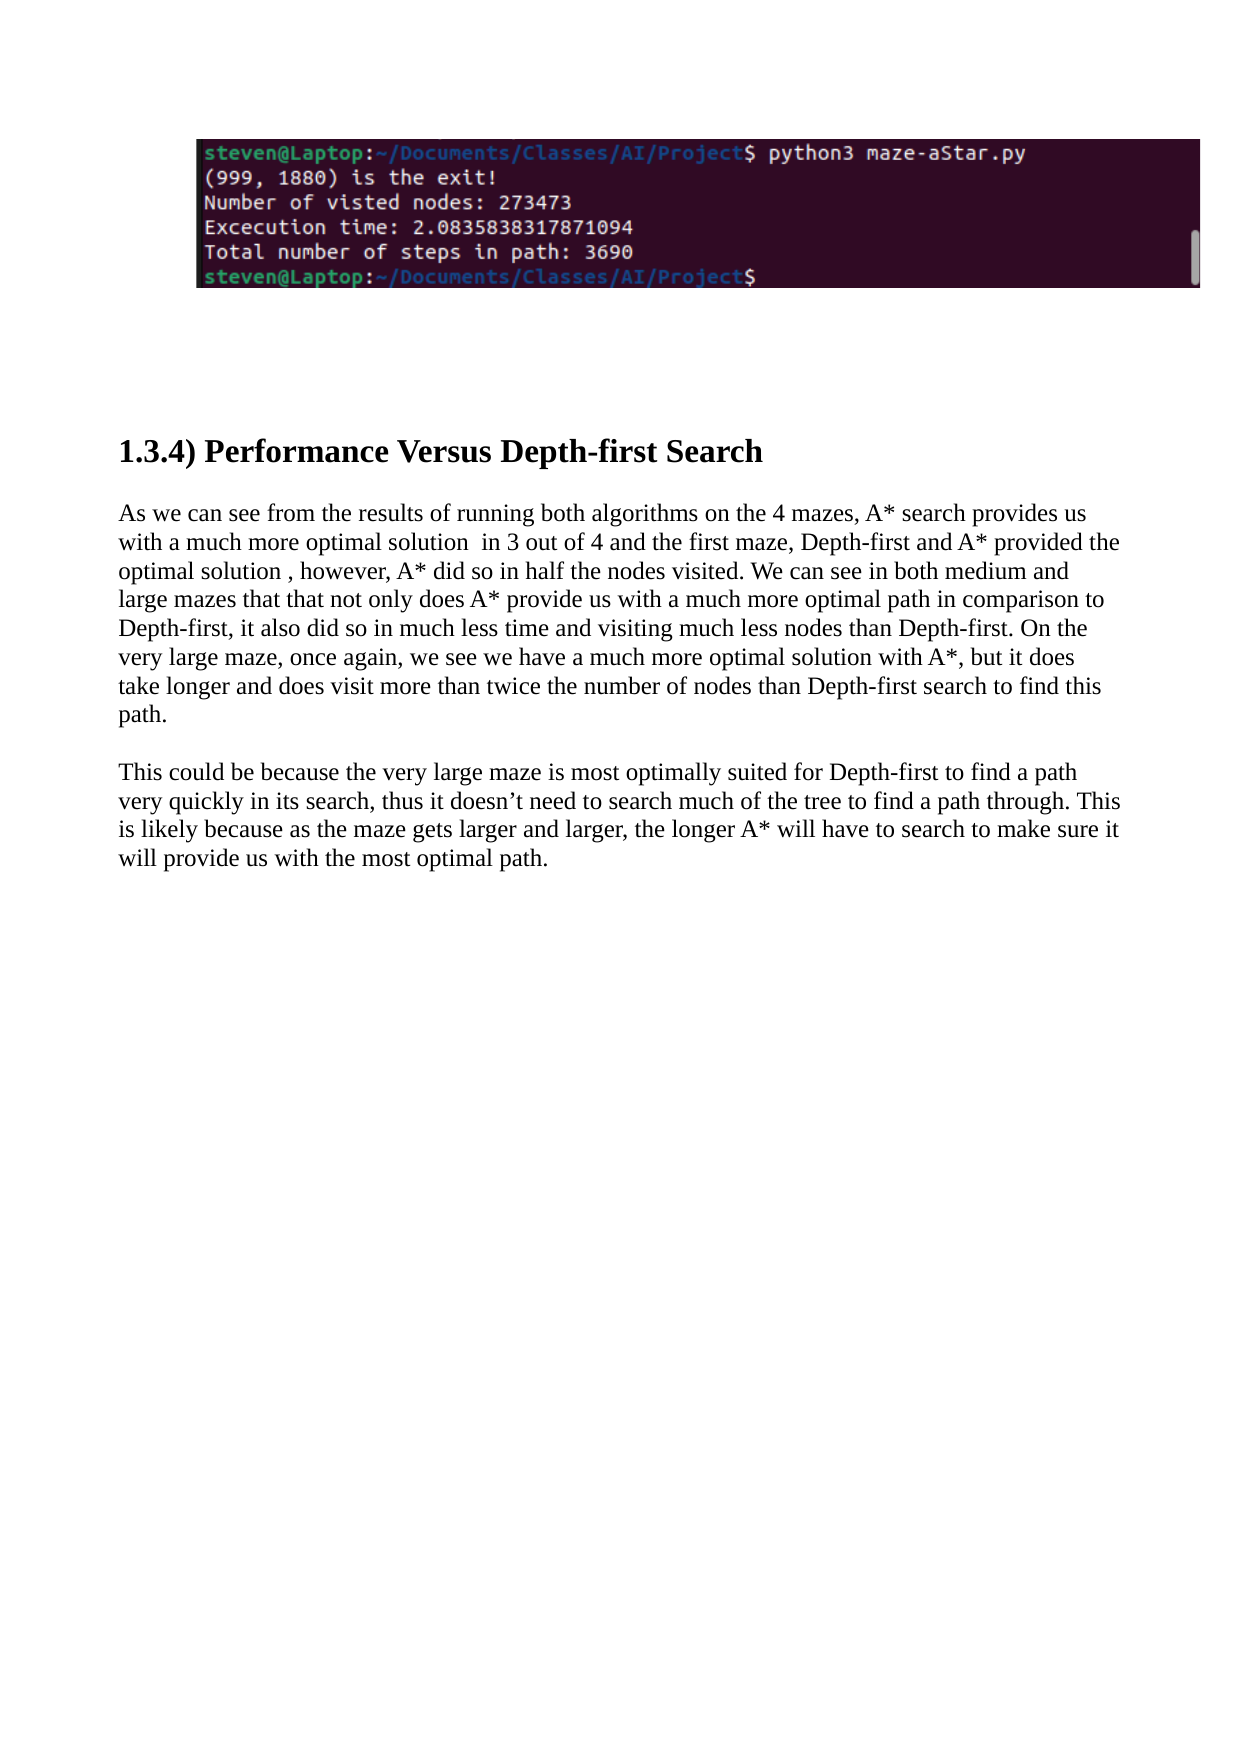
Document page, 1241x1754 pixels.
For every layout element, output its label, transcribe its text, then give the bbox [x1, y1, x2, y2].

text As we can see from the results of running both algorithms on the 4 mazes, A* search provides us with a much more optimal solution in 3 out of 4 and the first maze, Depth-first and A* provided the optimal solution , however, A* did so in half the nodes visited. We can see in both medium and large mazes that that not only does A* provide us with a much more optimal path in comparison to Depth-first, it also did so in much less time and visiting much less nodes than Depth-first. On the very large maze, once again, we see we have a much more optimal solution with A*, but it does take longer and does visit more than twice the number of nodes than Depth-first search to find this path. [118, 498, 1122, 728]
picture [196, 139, 1201, 288]
text 1.3.4) Performance Versus Depth-first Search [118, 431, 1122, 469]
text This could be because the very large maze is most optimally suited for Depth-first to find a path very quickly in its search, thus it doesn’t need to search much of the tree to find a path through. This is likely because as the maze gets larger and larger, the longer A* will have to search to make sure it will provide us with the most optimal path. [118, 757, 1122, 872]
